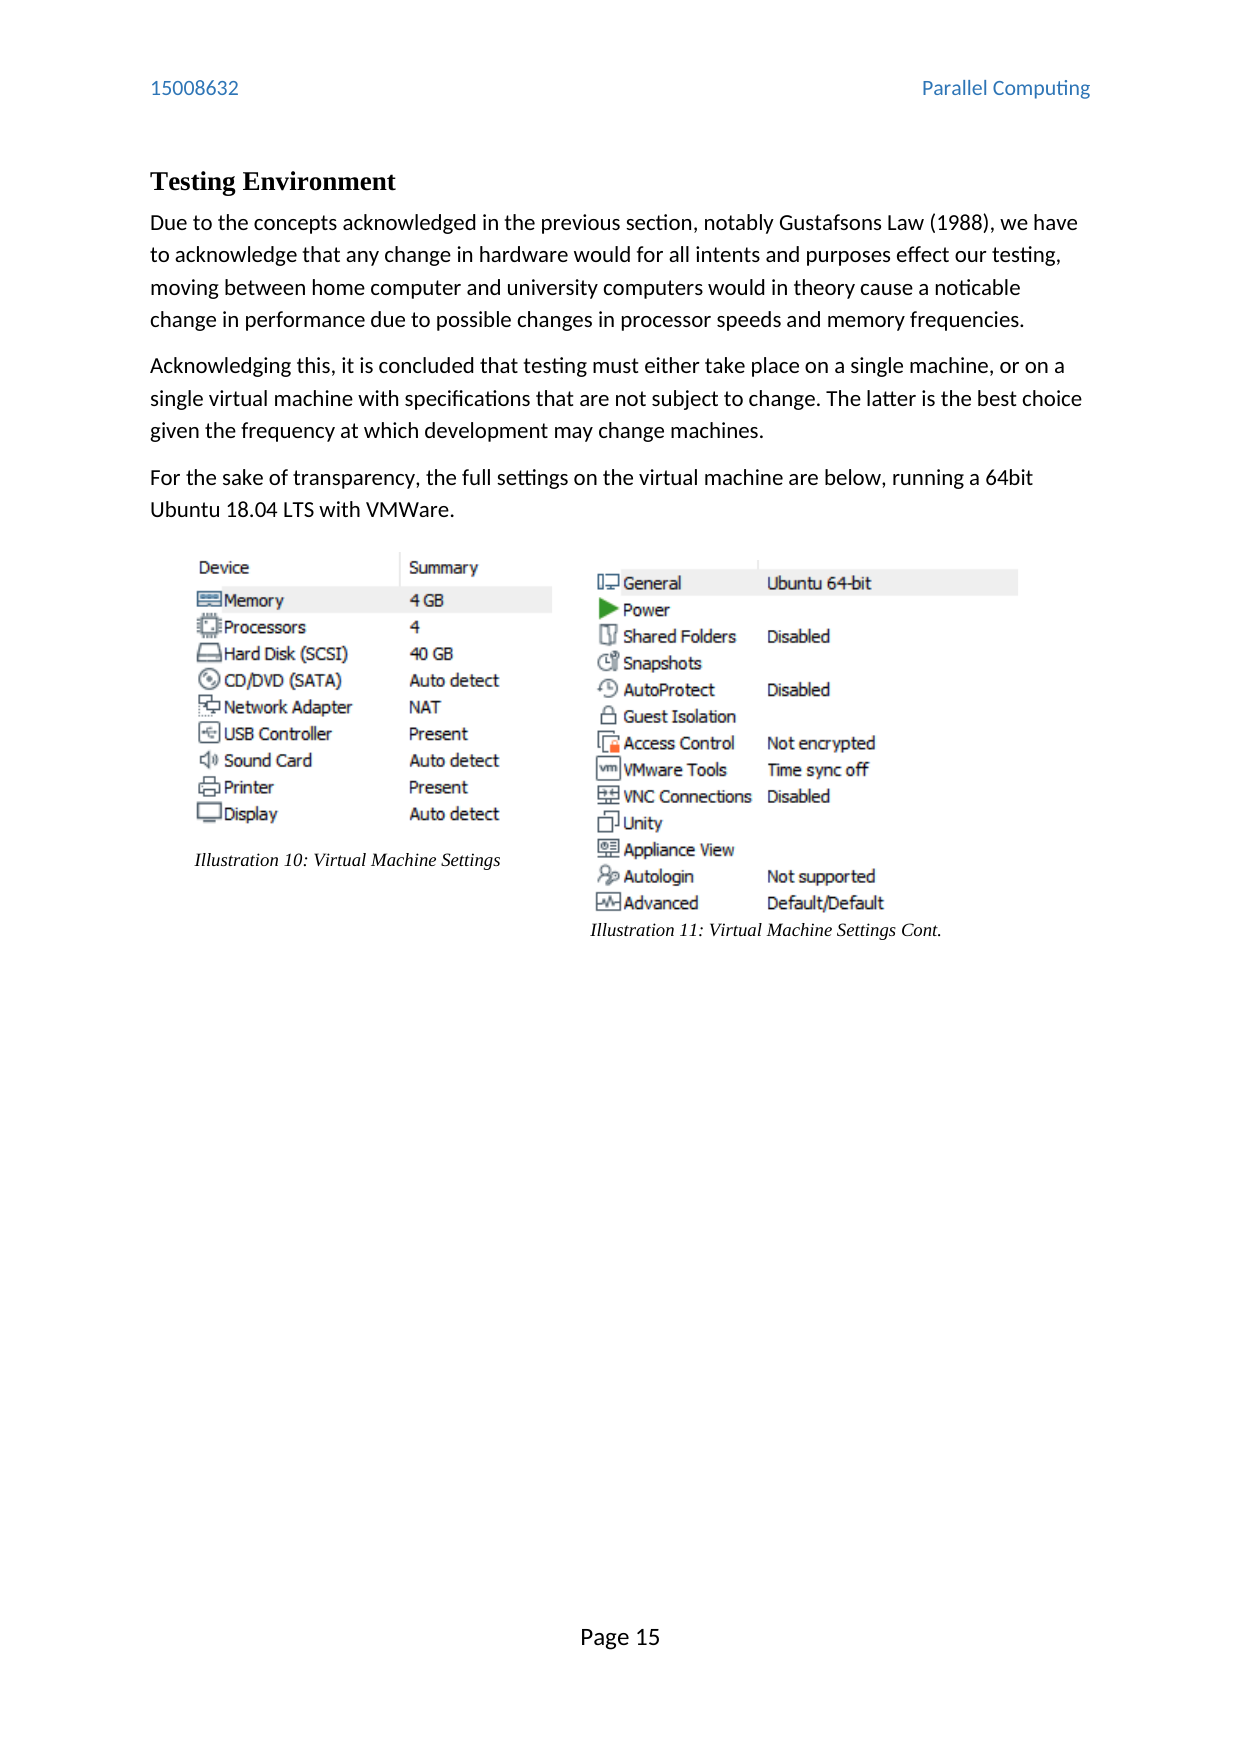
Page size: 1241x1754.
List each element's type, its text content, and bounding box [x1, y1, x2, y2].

picture [590, 560, 1019, 919]
picture [194, 552, 553, 844]
text For the sake of transparency, the full settings on the virtual machine are below, running a 64bit Ubuntu 18.04 LTS with VMWare. [150, 463, 1090, 523]
text Due to the concepts acknowledged in the previous section, notably Gustafsons Law (1988), we have to acknowledge that any change in hardware would for all intents and purposes effect our testing, moving between home computer and university computers would in theory cause a noticable change in performance due to possible changes in processor speeds and memory frequencies. [150, 208, 1090, 333]
text Acknowledging this, it is concluded that testing must either take place on a single machine, or on a single virtual machine with specifications that are not subject to change. The latter is the best choice given the frequency at which development may change machines. [150, 352, 1090, 444]
text Illustration 11: Virtual Machine Settings Cont. [590, 919, 1018, 940]
text Illustration 10: Virtual Machine Settings [194, 844, 552, 870]
subtitle Testing Environment [150, 164, 1090, 196]
